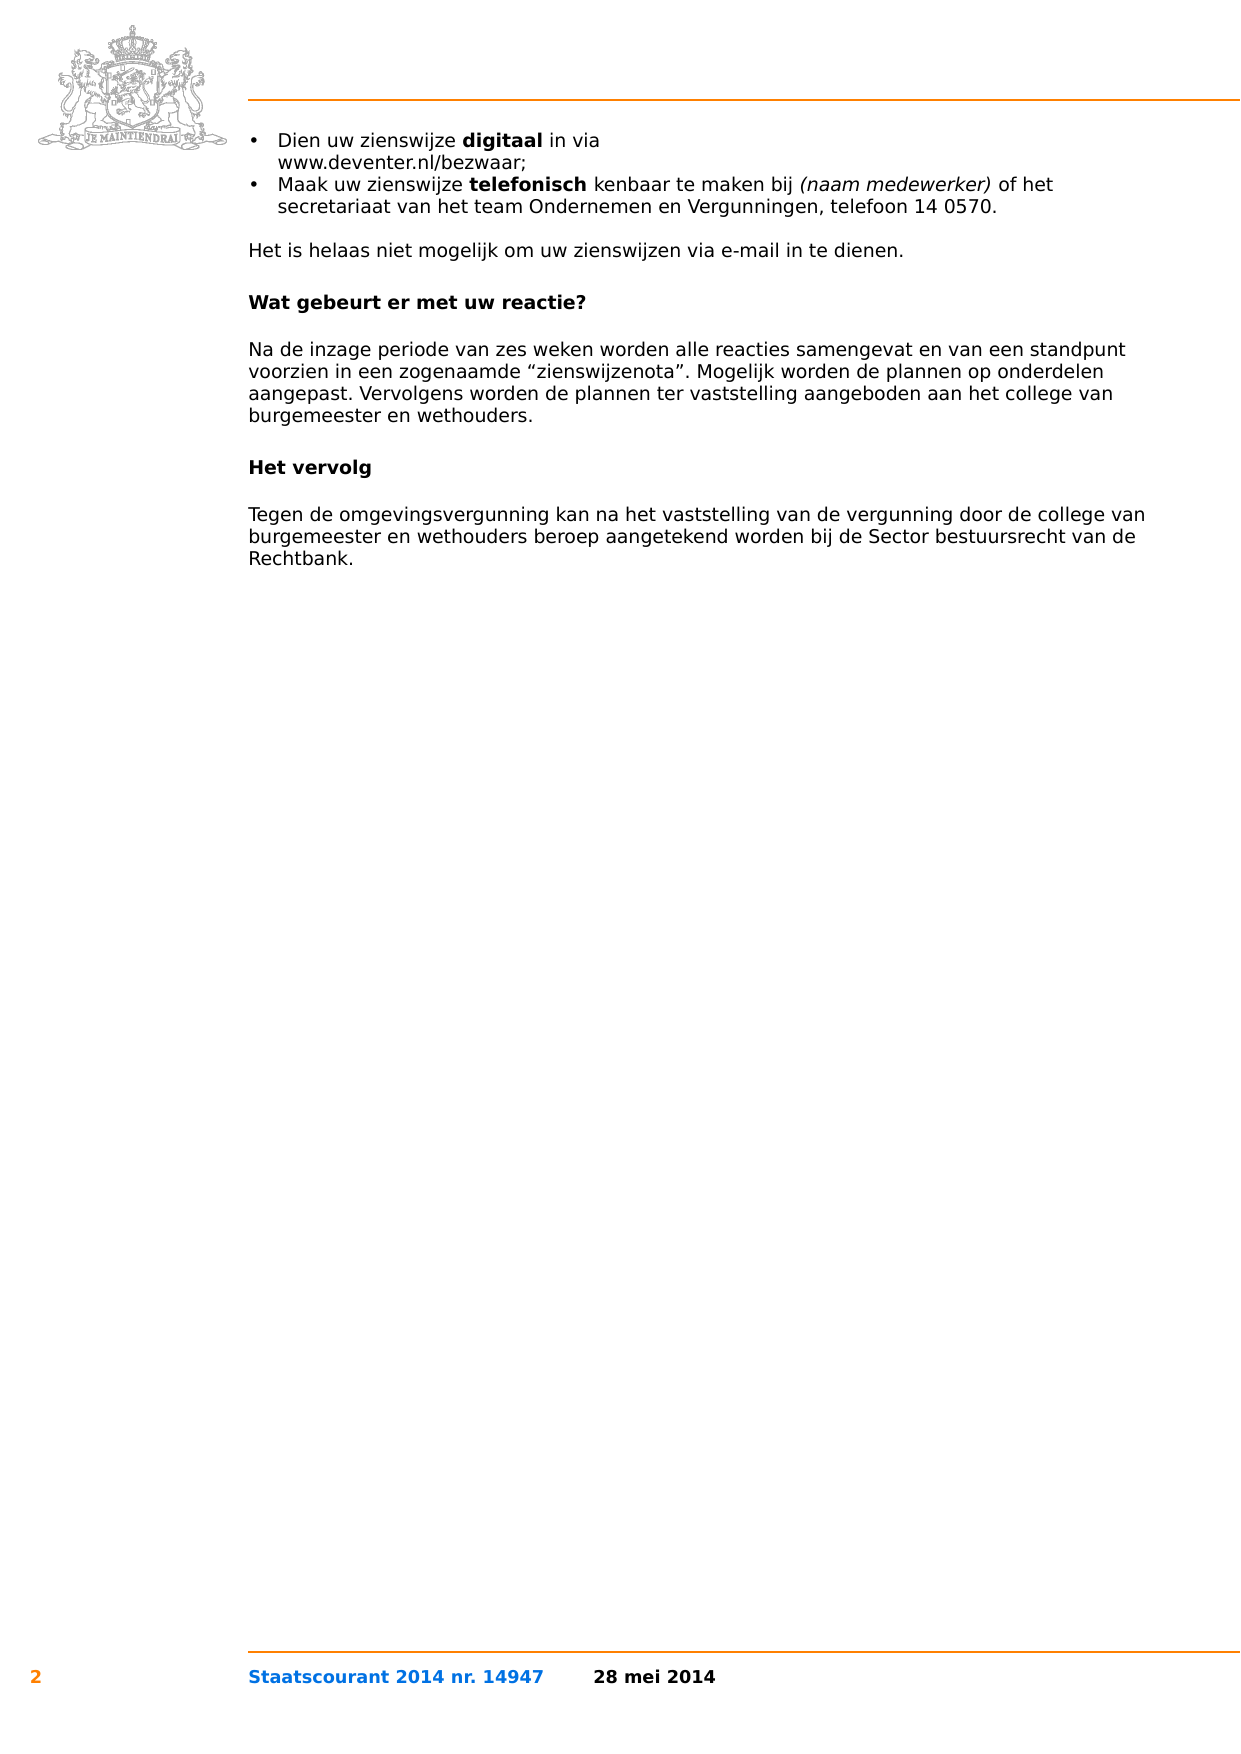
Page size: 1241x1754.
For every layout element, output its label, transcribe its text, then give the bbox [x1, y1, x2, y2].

text www.deventer.nl/bezwaar; [277, 152, 1163, 174]
text Het is helaas niet mogelijk om uw zienswijzen via e-mail in te dienen. [248, 240, 1163, 262]
text Tegen de omgevingsvergunning kan na het vaststelling van de vergunning door de college van burgemeester en wethouders beroep aangetekend worden bij de Sector bestuursrecht van de Rechtbank. [248, 503, 1163, 569]
subtitle Het vervolg [248, 457, 1163, 478]
text Na de inzage periode van zes weken worden alle reacties samengevat en van een standpunt voorzien in een zogenaamde “zienswijzenota”. Mogelijk worden de plannen op onderdelen aangepast. Vervolgens worden de plannen ter vaststelling aangeboden aan het college van burgemeester en wethouders. [248, 339, 1163, 427]
text • Dien uw zienswijze digitaal in via [248, 130, 1163, 152]
subtitle Wat gebeurt er met uw reactie? [248, 292, 1163, 314]
picture [38, 25, 227, 150]
text • Maak uw zienswijze telefonisch kenbaar te maken bij (naam medewerker) of het secretariaat van het team Ondernemen en Vergunningen, telefoon 14 0570. [248, 174, 1163, 218]
